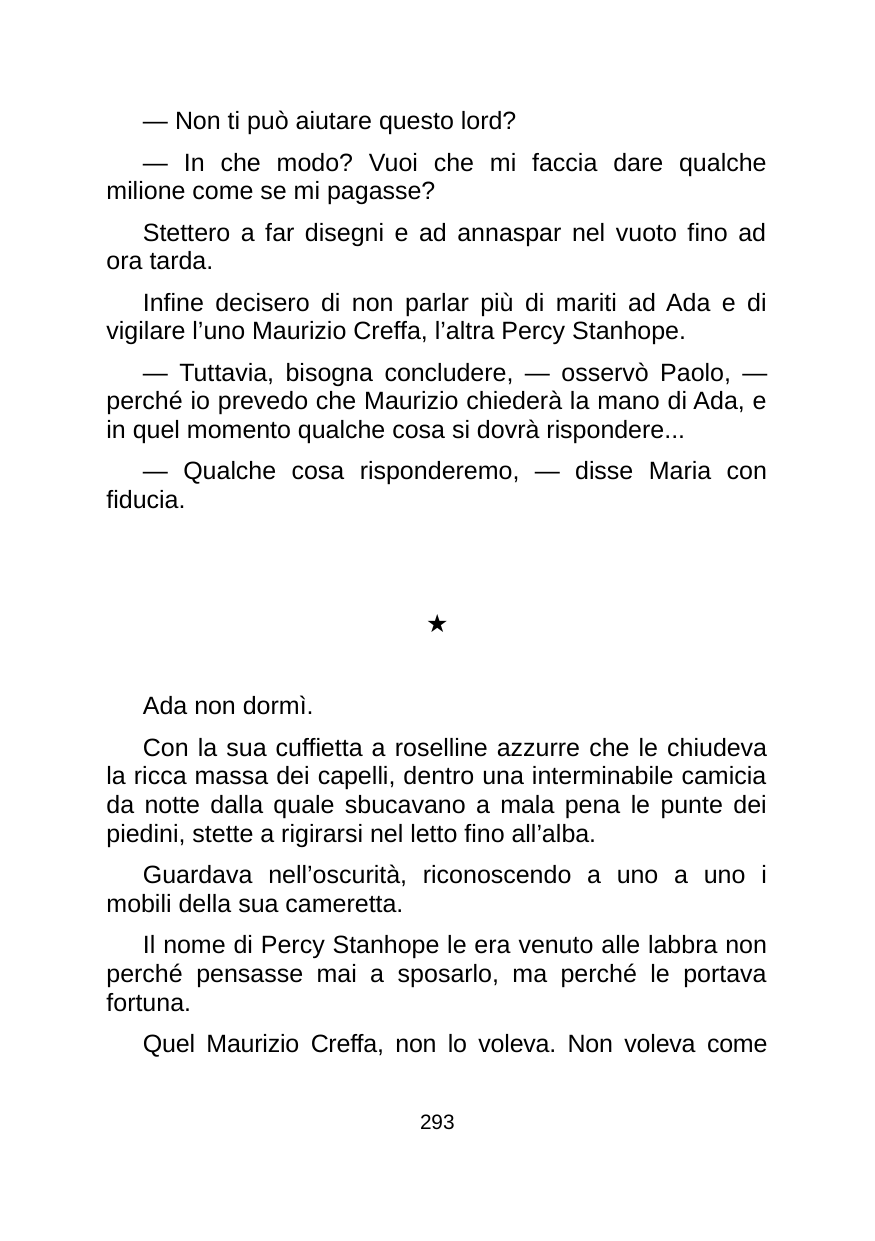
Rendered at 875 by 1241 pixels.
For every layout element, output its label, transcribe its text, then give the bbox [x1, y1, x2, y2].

text — Non ti può aiutare questo lord? [106, 106, 768, 135]
text Ada non dormì. [106, 691, 768, 720]
text ★ [106, 609, 768, 637]
text Guardava nell’oscurità, riconoscendo a uno a uno i mobili della sua cameretta. [106, 860, 768, 917]
text Con la sua cuffietta a roselline azzurre che le chiudeva la ricca massa dei capelli, dentro una interminabile camicia da notte dalla quale sbucavano a mala pena le punte dei piedini, stette a rigirarsi nel letto fino all’alba. [106, 732, 768, 847]
text Il nome di Percy Stanhope le era venuto alle labbra non perché pensasse mai a sposarlo, ma perché le portava fortuna. [106, 930, 768, 1016]
text — Tuttavia, bisogna concludere, — osservò Paolo, — perché io prevedo che Maurizio chiederà la mano di Ada, e in quel momento qualche cosa si dovrà rispondere... [106, 357, 768, 444]
text Quel Maurizio Creffa, non lo voleva. Non voleva come [106, 1029, 768, 1057]
text Stettero a far disegni e ad annaspar nel vuoto fino ad ora tarda. [106, 217, 768, 275]
text Infine decisero di non parlar più di mariti ad Ada e di vigilare l’uno Maurizio Creffa, l’altra Percy Stanhope. [106, 287, 768, 345]
text — Qualche cosa risponderemo, — disse Maria con fiducia. [106, 456, 768, 514]
text — In che modo? Vuoi che mi faccia dare qualche milione come se mi pagasse? [106, 147, 768, 205]
